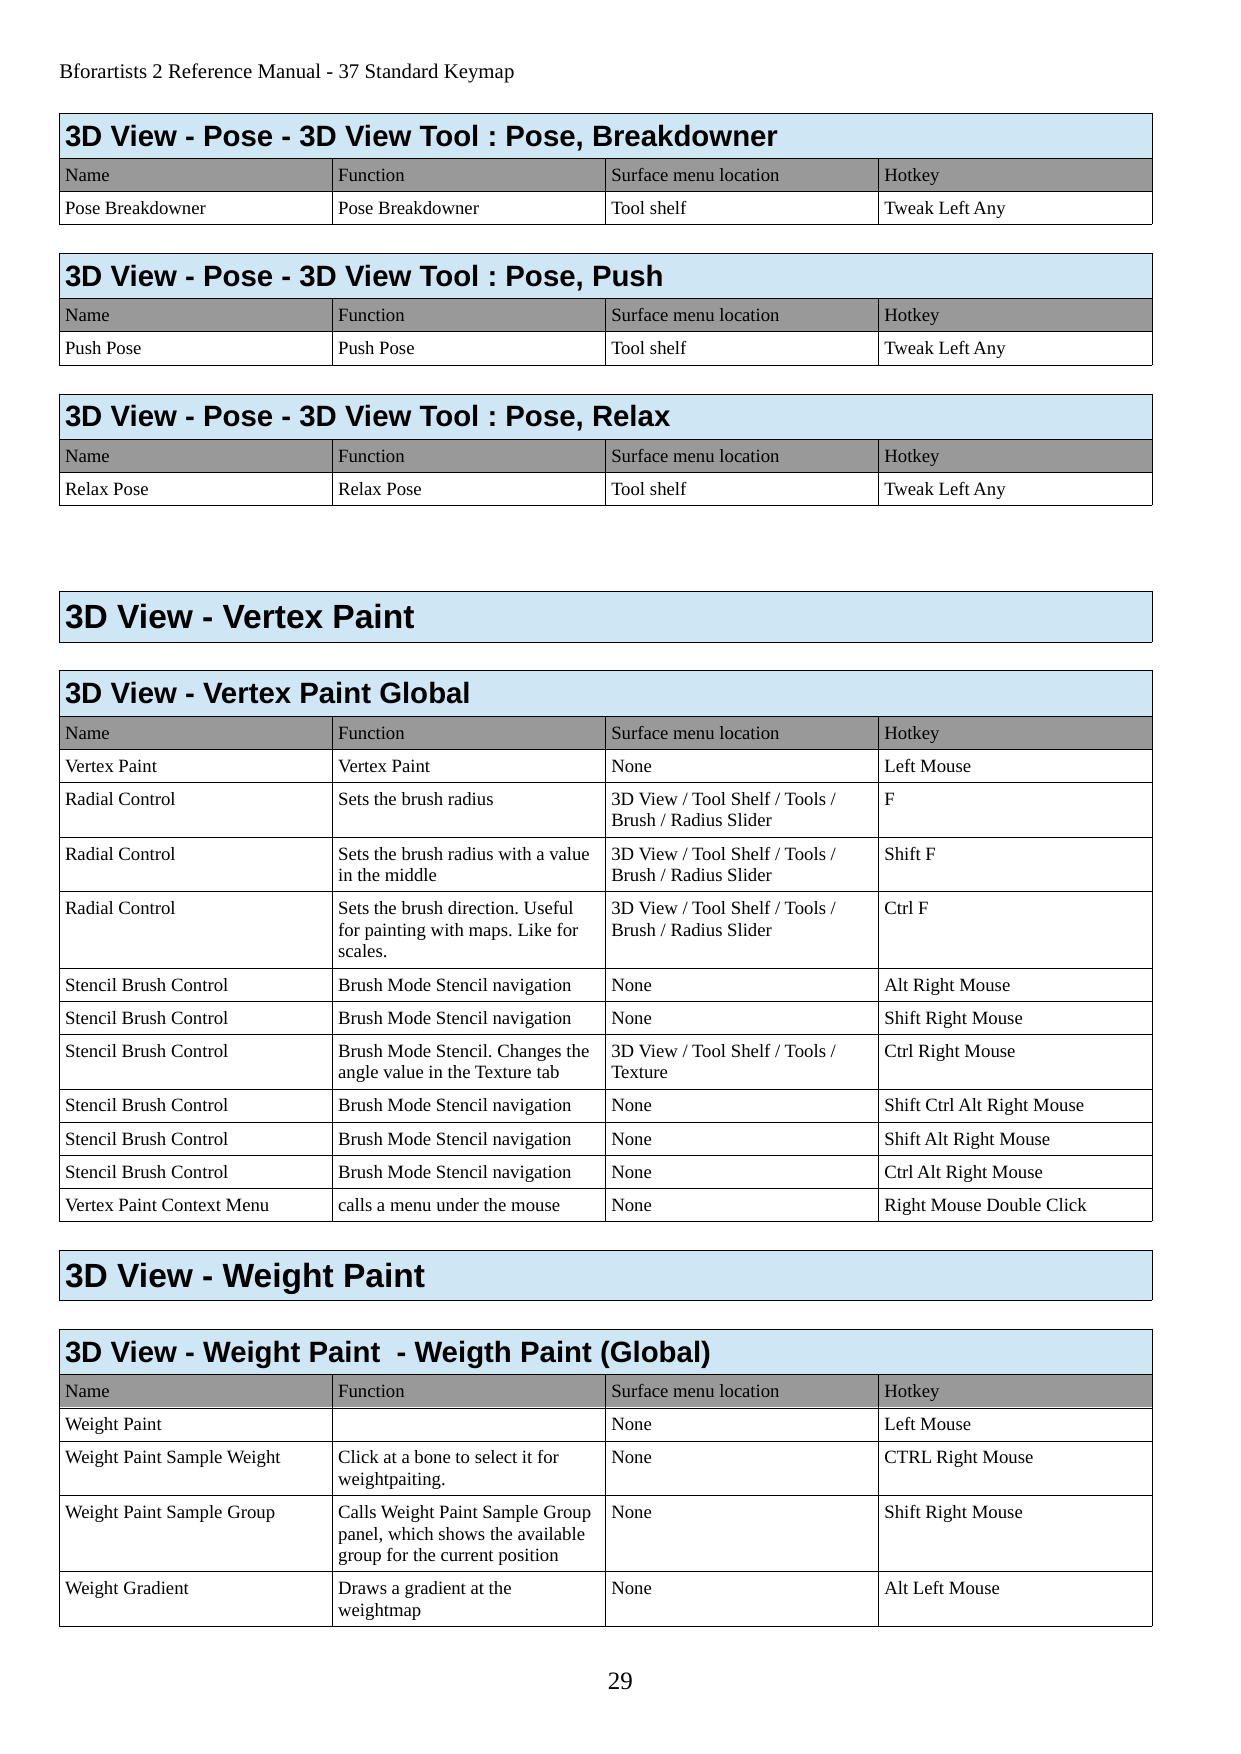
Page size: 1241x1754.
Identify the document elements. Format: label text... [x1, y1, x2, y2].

table_cell Radial Control [60, 838, 332, 891]
table_cell Function [333, 717, 605, 749]
table_cell Stencil Brush Control [60, 1002, 332, 1034]
table_cell Pose Breakdowner [333, 192, 605, 224]
table_cell Sets the brush radius [333, 783, 605, 837]
table_cell CTRL Right Mouse [879, 1442, 1152, 1495]
table_cell Relax Pose [333, 473, 605, 505]
table_header 3D View - Weight Paint - Weigth Paint (Global) [60, 1330, 1152, 1374]
table_cell None [606, 1123, 878, 1155]
table_cell Shift Alt Right Mouse [879, 1123, 1152, 1155]
table_cell 3D View / Tool Shelf / Tools / Brush / Radius Slider [606, 892, 878, 968]
table_cell Weight Paint Sample Weight [60, 1442, 332, 1495]
table_cell None [606, 1496, 878, 1571]
table_cell Vertex Paint Context Menu [60, 1189, 332, 1221]
table_cell Stencil Brush Control [60, 1090, 332, 1122]
table_cell Name [60, 717, 332, 749]
table_cell Hotkey [879, 159, 1152, 191]
table_cell Hotkey [879, 717, 1152, 749]
table_cell Alt Right Mouse [879, 969, 1152, 1001]
table_cell Name [60, 159, 332, 191]
table_cell Radial Control [60, 892, 332, 968]
table_cell Alt Left Mouse [879, 1572, 1152, 1626]
table_cell Right Mouse Double Click [879, 1189, 1152, 1221]
table_cell Function [333, 299, 605, 331]
table_cell Tool shelf [606, 473, 878, 505]
table_cell None [606, 969, 878, 1001]
table_cell 3D View / Tool Shelf / Tools / Brush / Radius Slider [606, 783, 878, 837]
table_cell Function [333, 1375, 605, 1407]
table_cell Surface menu location [606, 440, 878, 472]
table_cell Stencil Brush Control [60, 1123, 332, 1155]
table_cell 3D View / Tool Shelf / Tools / Brush / Radius Slider [606, 838, 878, 891]
table_cell Ctrl Right Mouse [879, 1035, 1152, 1088]
table_cell Brush Mode Stencil navigation [333, 1123, 605, 1155]
table_header 3D View - Vertex Paint [60, 592, 1152, 642]
table_cell Pose Breakdowner [60, 192, 332, 224]
table_cell Brush Mode Stencil navigation [333, 1002, 605, 1034]
table_cell None [606, 1572, 878, 1626]
table_header 3D View - Vertex Paint Global [60, 671, 1152, 716]
table_cell None [606, 750, 878, 782]
table_cell Name [60, 1375, 332, 1407]
table_cell Surface menu location [606, 1375, 878, 1407]
table_cell Tweak Left Any [879, 473, 1152, 505]
table_cell Weight Paint [60, 1409, 332, 1441]
table_cell None [606, 1156, 878, 1188]
table_cell Tweak Left Any [879, 192, 1152, 224]
table_cell Stencil Brush Control [60, 1156, 332, 1188]
table_cell Left Mouse [879, 750, 1152, 782]
table_header 3D View - Pose - 3D View Tool : Pose, Breakdowner [60, 114, 1152, 158]
table_cell Radial Control [60, 783, 332, 837]
table_cell Weight Paint Sample Group [60, 1496, 332, 1571]
table_cell Shift F [879, 838, 1152, 891]
table_cell Shift Right Mouse [879, 1496, 1152, 1571]
table_cell Function [333, 440, 605, 472]
table_cell Surface menu location [606, 717, 878, 749]
table_cell [333, 1409, 605, 1441]
table_cell Brush Mode Stencil navigation [333, 1156, 605, 1188]
table_cell Vertex Paint [60, 750, 332, 782]
table_cell Sets the brush radius with a value in the middle [333, 838, 605, 891]
table_cell Surface menu location [606, 159, 878, 191]
table_cell Surface menu location [606, 299, 878, 331]
table_cell Weight Gradient [60, 1572, 332, 1626]
table_cell calls a menu under the mouse [333, 1189, 605, 1221]
table_cell None [606, 1090, 878, 1122]
table_cell Hotkey [879, 299, 1152, 331]
table_cell Function [333, 159, 605, 191]
table_cell Shift Right Mouse [879, 1002, 1152, 1034]
table_cell F [879, 783, 1152, 837]
table_cell Left Mouse [879, 1409, 1152, 1441]
table_cell Stencil Brush Control [60, 969, 332, 1001]
table_cell Shift Ctrl Alt Right Mouse [879, 1090, 1152, 1122]
table_cell Ctrl F [879, 892, 1152, 968]
table_cell Calls Weight Paint Sample Group panel, which shows the available group for the current position [333, 1496, 605, 1571]
table_cell Hotkey [879, 440, 1152, 472]
table_cell None [606, 1442, 878, 1495]
table_cell Sets the brush direction. Useful for painting with maps. Like for scales. [333, 892, 605, 968]
table_cell Ctrl Alt Right Mouse [879, 1156, 1152, 1188]
table_cell Push Pose [60, 332, 332, 364]
table_cell Name [60, 299, 332, 331]
table_cell Click at a bone to select it for weightpaiting. [333, 1442, 605, 1495]
table_header 3D View - Pose - 3D View Tool : Pose, Relax [60, 395, 1152, 439]
table_cell Tool shelf [606, 192, 878, 224]
table_cell Draws a gradient at the weightmap [333, 1572, 605, 1626]
table_header 3D View - Weight Paint [60, 1251, 1152, 1300]
table_cell Brush Mode Stencil navigation [333, 1090, 605, 1122]
table_cell 3D View / Tool Shelf / Tools / Texture [606, 1035, 878, 1088]
table_cell Name [60, 440, 332, 472]
table_header 3D View - Pose - 3D View Tool : Pose, Push [60, 254, 1152, 298]
table_cell Brush Mode Stencil. Changes the angle value in the Texture tab [333, 1035, 605, 1088]
table_cell Tweak Left Any [879, 332, 1152, 364]
table_cell Push Pose [333, 332, 605, 364]
table_cell None [606, 1409, 878, 1441]
table_cell None [606, 1002, 878, 1034]
table_cell Relax Pose [60, 473, 332, 505]
table_cell Tool shelf [606, 332, 878, 364]
table_cell Hotkey [879, 1375, 1152, 1407]
table_cell Stencil Brush Control [60, 1035, 332, 1088]
table_cell None [606, 1189, 878, 1221]
table_cell Vertex Paint [333, 750, 605, 782]
table_cell Brush Mode Stencil navigation [333, 969, 605, 1001]
